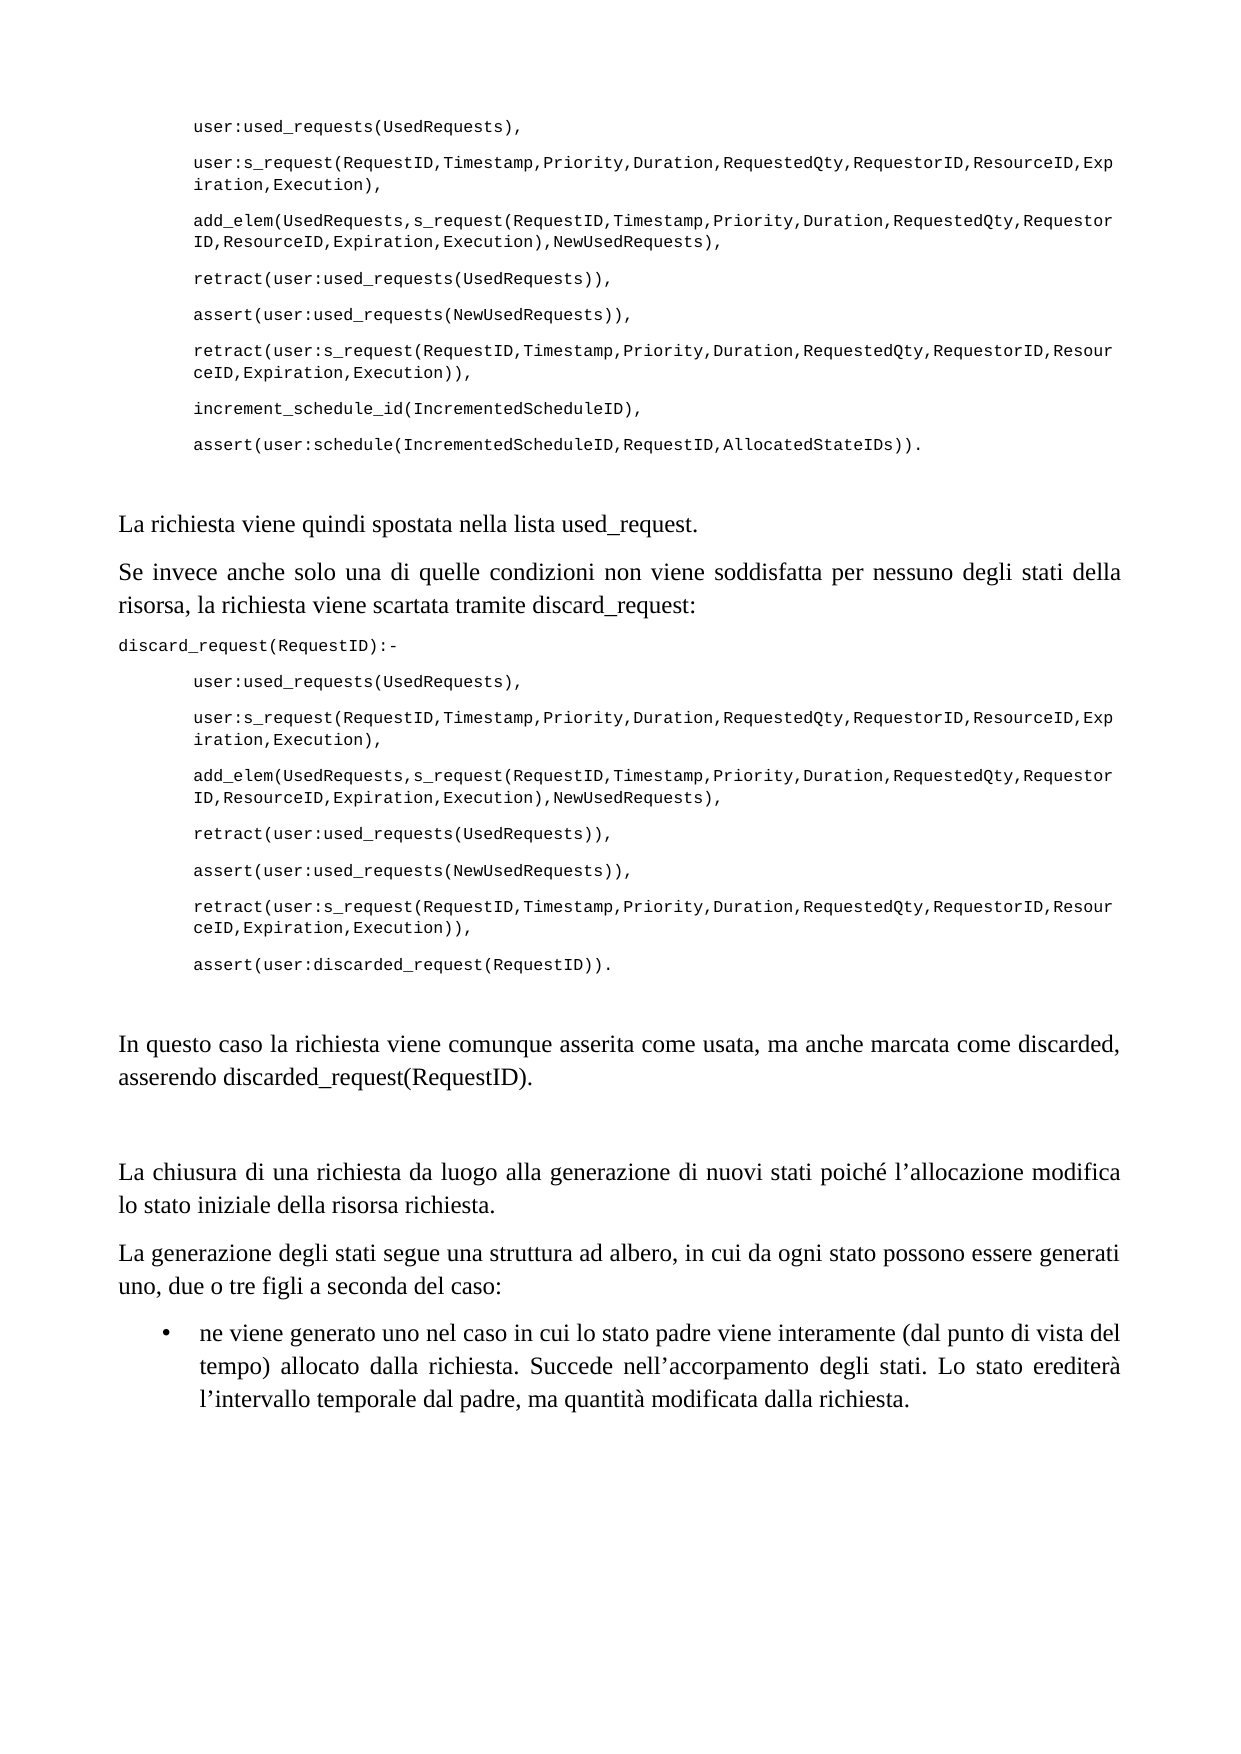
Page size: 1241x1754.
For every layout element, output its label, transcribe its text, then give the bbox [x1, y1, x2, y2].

text La richiesta viene quindi spostata nella lista used_request. [118, 509, 1122, 538]
text La chiusura di una richiesta da luogo alla generazione di nuovi stati poiché l’allocazione modifica lo stato iniziale della risorsa richiesta. [118, 1157, 1122, 1219]
text retract(user:s_request(RequestID,Timestamp,Priority,Duration,RequestedQty,RequestorID,ResourceID,Expiration,Execution)), [193, 343, 1122, 383]
text retract(user:used_requests(UsedRequests)), [118, 270, 1122, 289]
list ne viene generato uno nel caso in cui lo stato padre viene interamente (dal punto di vista del tempo) allocato dalla richiesta. Succede nell’accorpamento degli stati. Lo stato erediterà l’intervallo temporale dal padre, ma quantità modificata dalla richiesta. [162, 1318, 1122, 1413]
text retract(user:used_requests(UsedRequests)), [118, 826, 1122, 845]
text Se invece anche solo una di quelle condizioni non viene soddisfatta per nessuno degli stati della risorsa, la richiesta viene scartata tramite discard_request: [118, 557, 1122, 619]
text discard_request(RequestID):- [118, 638, 1122, 656]
text In questo caso la richiesta viene comunque asserita come usata, ma anche marcata come discarded, asserendo discarded_request(RequestID). [118, 1029, 1122, 1091]
text assert(user:used_requests(NewUsedRequests)), [118, 862, 1122, 881]
text user:s_request(RequestID,Timestamp,Priority,Duration,RequestedQty,RequestorID,ResourceID,Expiration,Execution), [193, 710, 1122, 751]
text retract(user:s_request(RequestID,Timestamp,Priority,Duration,RequestedQty,RequestorID,ResourceID,Expiration,Execution)), [193, 898, 1122, 939]
text user:s_request(RequestID,Timestamp,Priority,Duration,RequestedQty,RequestorID,ResourceID,Expiration,Execution), [193, 154, 1122, 195]
text assert(user:schedule(IncrementedScheduleID,RequestID,AllocatedStateIDs)). [118, 437, 1122, 456]
text assert(user:used_requests(NewUsedRequests)), [118, 306, 1122, 325]
text assert(user:discarded_request(RequestID)). [118, 956, 1122, 975]
text La generazione degli stati segue una struttura ad albero, in cui da ogni stato possono essere generati uno, due o tre figli a seconda del caso: [118, 1238, 1122, 1299]
text user:used_requests(UsedRequests), [118, 118, 1122, 137]
text add_elem(UsedRequests,s_request(RequestID,Timestamp,Priority,Duration,RequestedQty,RequestorID,ResourceID,Expiration,Execution),NewUsedRequests), [193, 212, 1122, 253]
text increment_schedule_id(IncrementedScheduleID), [118, 401, 1122, 419]
text add_elem(UsedRequests,s_request(RequestID,Timestamp,Priority,Duration,RequestedQty,RequestorID,ResourceID,Expiration,Execution),NewUsedRequests), [193, 768, 1122, 808]
text user:used_requests(UsedRequests), [118, 674, 1122, 693]
